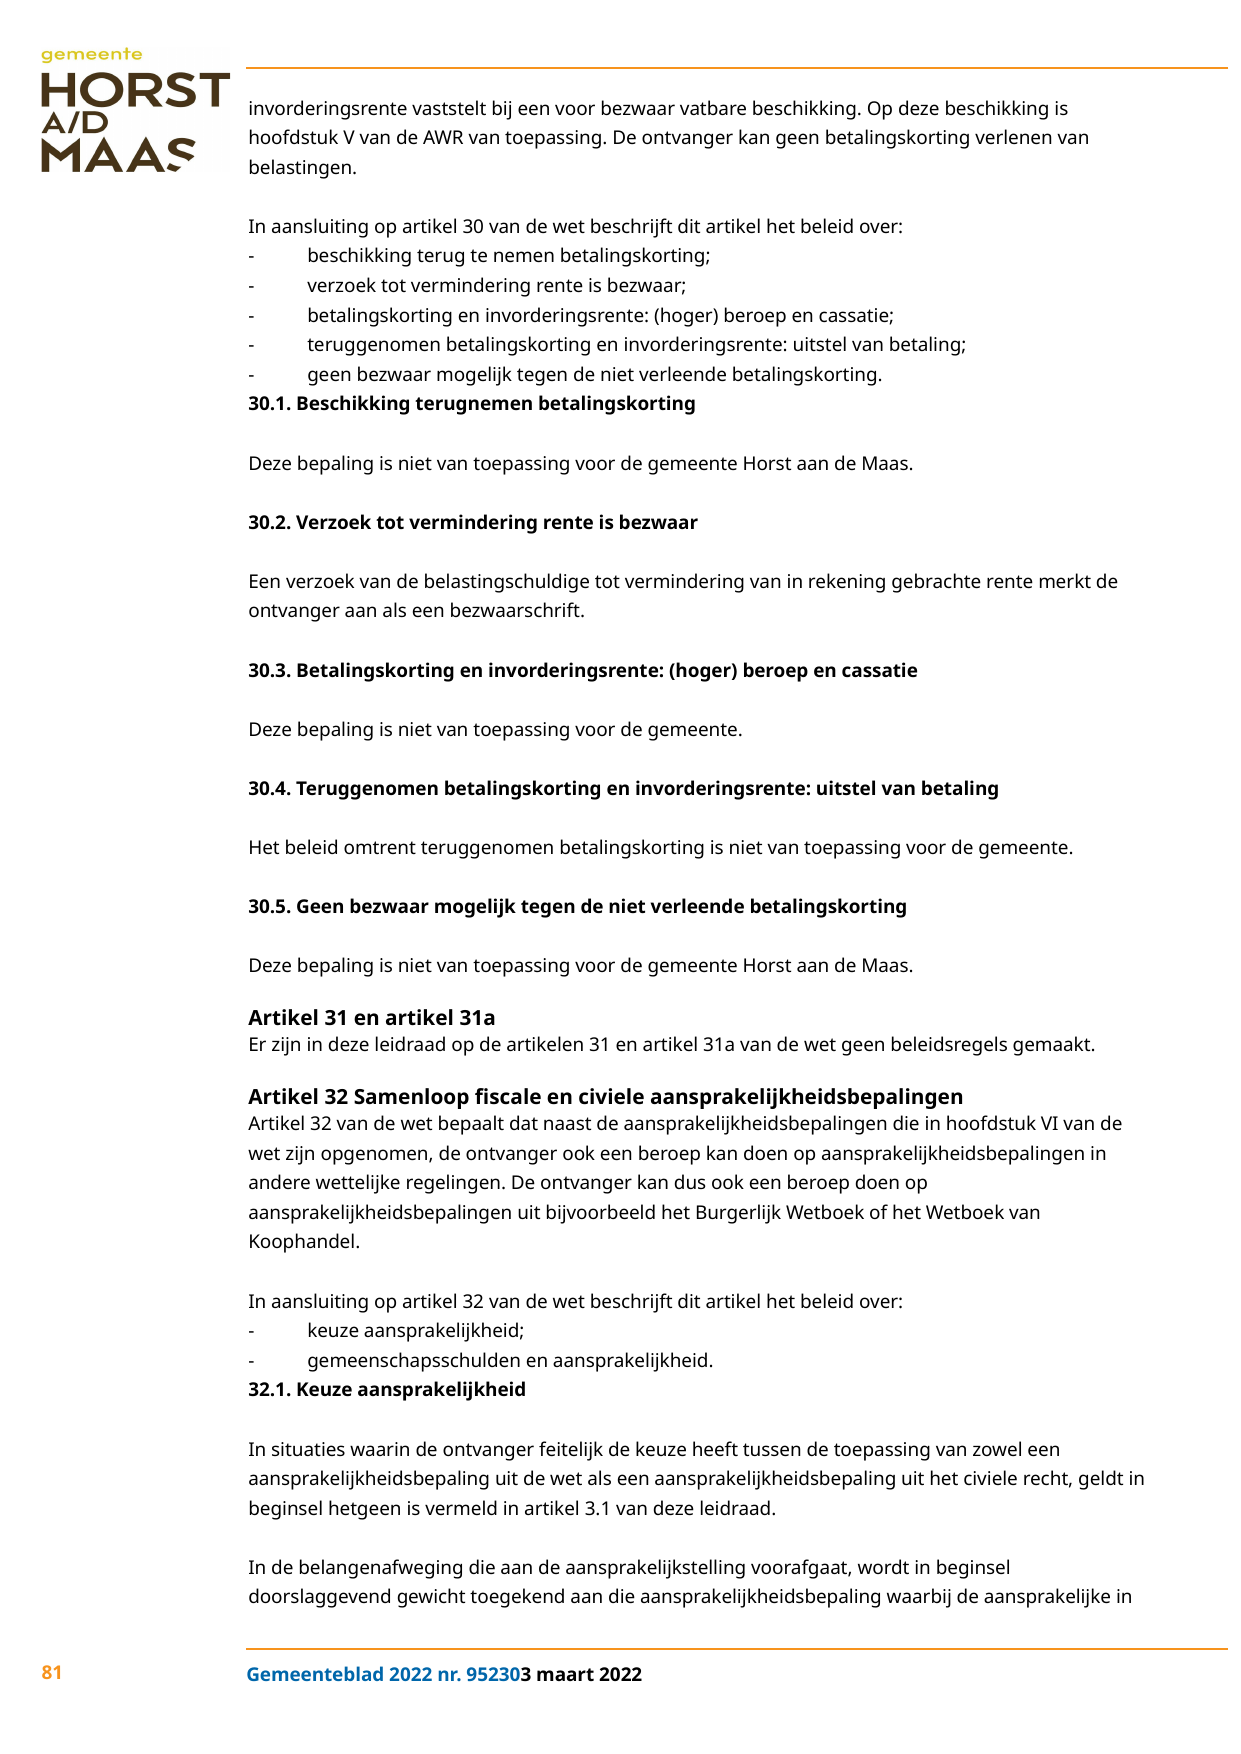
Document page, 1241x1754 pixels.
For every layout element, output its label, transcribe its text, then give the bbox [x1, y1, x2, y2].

picture [41, 47, 231, 172]
text 30.2. Verzoek tot vermindering rente is bezwaar [248, 509, 1152, 535]
text Het beleid omtrent teruggenomen betalingskorting is niet van toepassing voor de gemeente. [248, 834, 1152, 860]
text In de belangenafweging die aan de aansprakelijkstelling voorafgaat, wordt in beginsel doorslaggevend gewicht toegekend aan die aansprakelijkheidsbepaling waarbij de aansprakelijke in [248, 1554, 1152, 1609]
list gemeenschapsschulden en aansprakelijkheid. [248, 1347, 1152, 1373]
text Deze bepaling is niet van toepassing voor de gemeente. [248, 716, 1152, 742]
text In aansluiting op artikel 30 van de wet beschrijft dit artikel het beleid over: [248, 213, 1152, 239]
list beschikking terug te nemen betalingskorting; [248, 243, 1152, 268]
text 30.4. Teruggenomen betalingskorting en invorderingsrente: uitstel van betaling [248, 775, 1152, 801]
text invorderingsrente vaststelt bij een voor bezwaar vatbare beschikking. Op deze beschikking is hoofdstuk V van de AWR van toepassing. De ontvanger kan geen betalingskorting verlenen van belastingen. [248, 95, 1152, 180]
text Een verzoek van de belastingschuldige tot vermindering van in rekening gebrachte rente merkt de ontvanger aan als een bezwaarschrift. [248, 568, 1152, 623]
text Deze bepaling is niet van toepassing voor de gemeente Horst aan de Maas. [248, 953, 1152, 978]
text 30.3. Betalingskorting en invorderingsrente: (hoger) beroep en cassatie [248, 657, 1152, 683]
text Er zijn in deze leidraad op de artikelen 31 en artikel 31a van de wet geen beleidsregels gemaakt. [248, 1032, 1152, 1057]
text 30.5. Geen bezwaar mogelijk tegen de niet verleende betalingskorting [248, 893, 1152, 919]
text In aansluiting op artikel 32 van de wet beschrijft dit artikel het beleid over: [248, 1288, 1152, 1314]
text 32.1. Keuze aansprakelijkheid [248, 1377, 1152, 1402]
text 30.1. Beschikking terugnemen betalingskorting [248, 391, 1152, 416]
text Deze bepaling is niet van toepassing voor de gemeente Horst aan de Maas. [248, 450, 1152, 476]
list betalingskorting en invorderingsrente: (hoger) beroep en cassatie; [248, 302, 1152, 328]
list geen bezwaar mogelijk tegen de niet verleende betalingskorting. [248, 361, 1152, 387]
text Artikel 32 van de wet bepaalt dat naast de aansprakelijkheidsbepalingen die in hoofdstuk VI van de wet zijn opgenomen, de ontvanger ook een beroep kan doen op aansprakelijkheidsbepalingen in andere wettelijke regelingen. De ontvanger kan dus ook een beroep doen op aansprakelijkheidsbepalingen uit bijvoorbeeld het Burgerlijk Wetboek of het Wetboek van Koophandel. [248, 1110, 1152, 1254]
text Artikel 31 en artikel 31a [248, 1003, 1152, 1032]
text Artikel 32 Samenloop fiscale en civiele aansprakelijkheidsbepalingen [248, 1082, 1152, 1110]
list verzoek tot vermindering rente is bezwaar; [248, 272, 1152, 298]
list keuze aansprakelijkheid; [248, 1317, 1152, 1343]
text In situaties waarin de ontvanger feitelijk de keuze heeft tussen de toepassing van zowel een aansprakelijkheidsbepaling uit de wet als een aansprakelijkheidsbepaling uit het civiele recht, geldt in beginsel hetgeen is vermeld in artikel 3.1 van deze leidraad. [248, 1436, 1152, 1521]
list teruggenomen betalingskorting en invorderingsrente: uitstel van betaling; [248, 331, 1152, 357]
